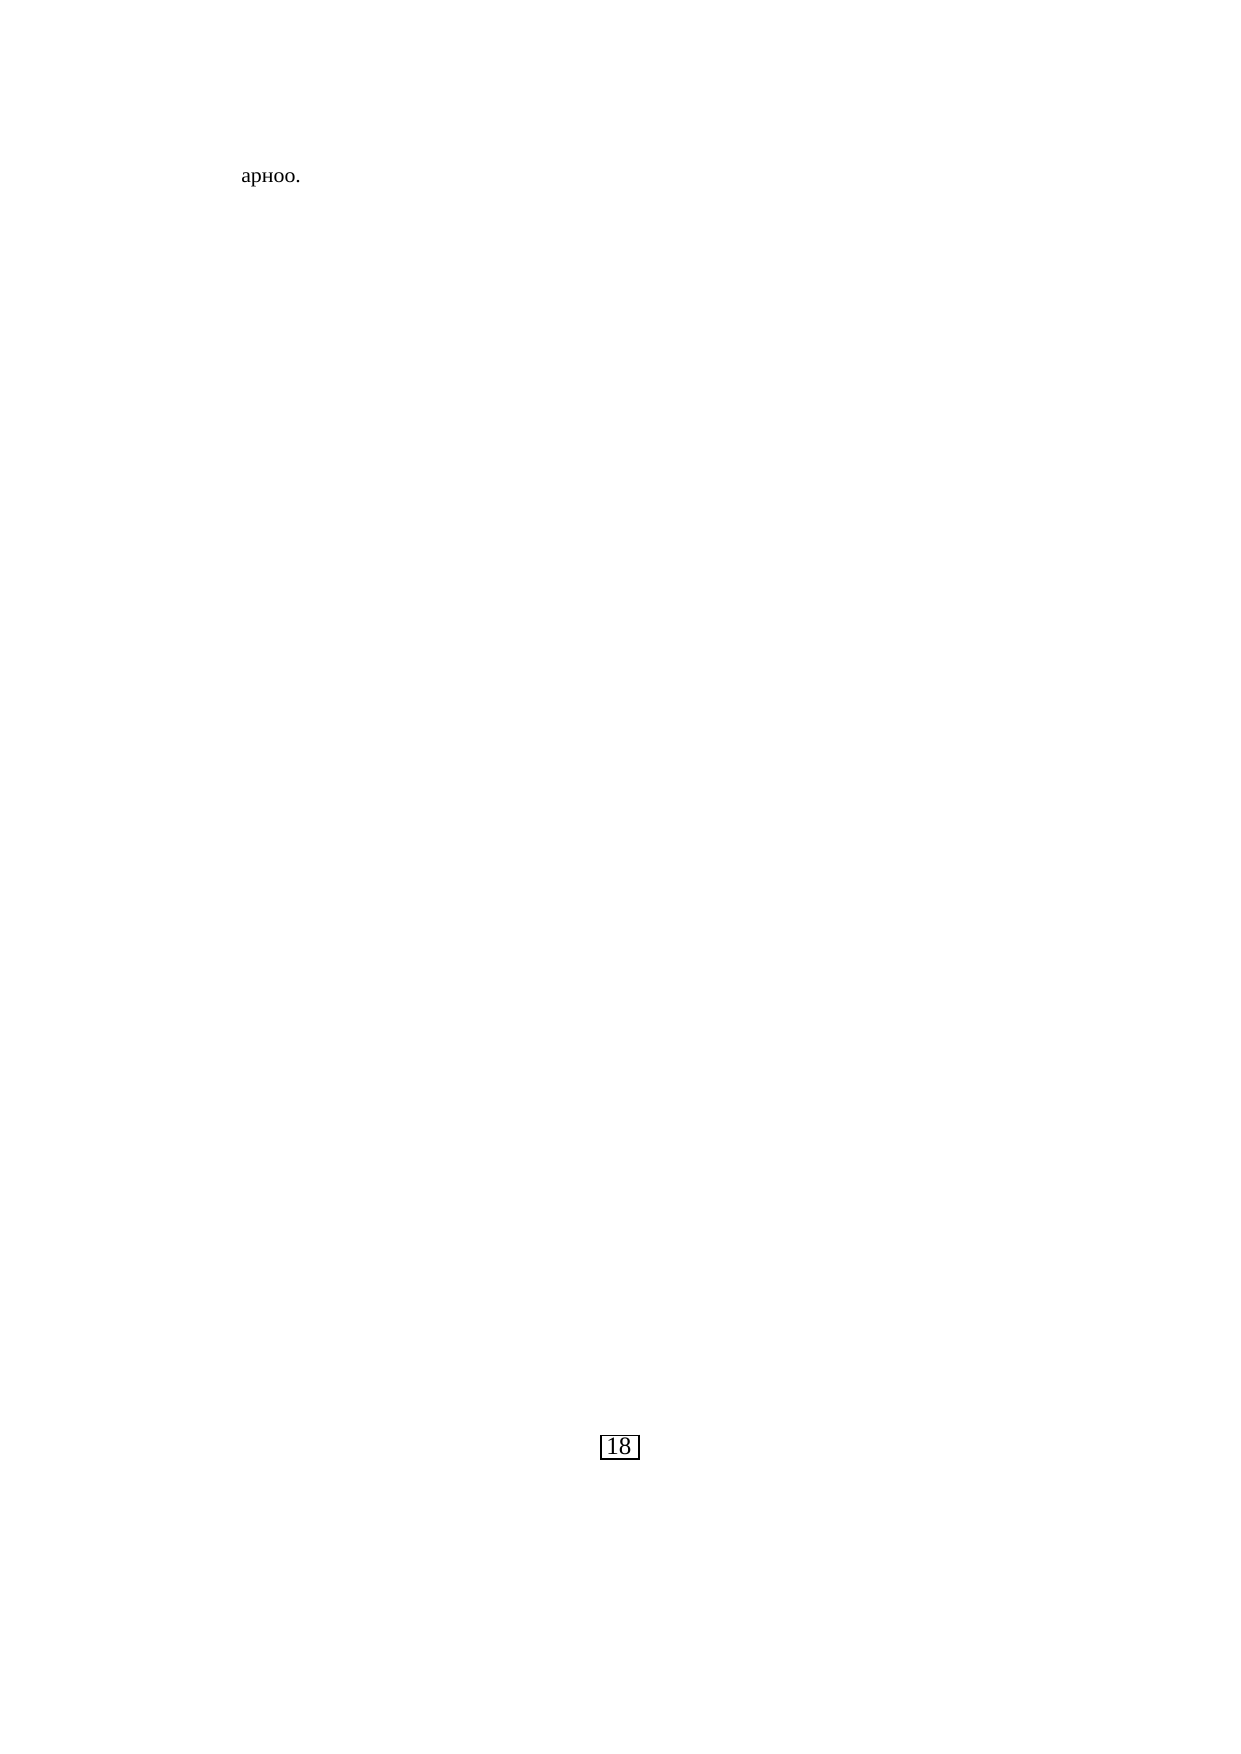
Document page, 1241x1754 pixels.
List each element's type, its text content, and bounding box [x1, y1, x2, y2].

text арноо. [241, 164, 411, 187]
